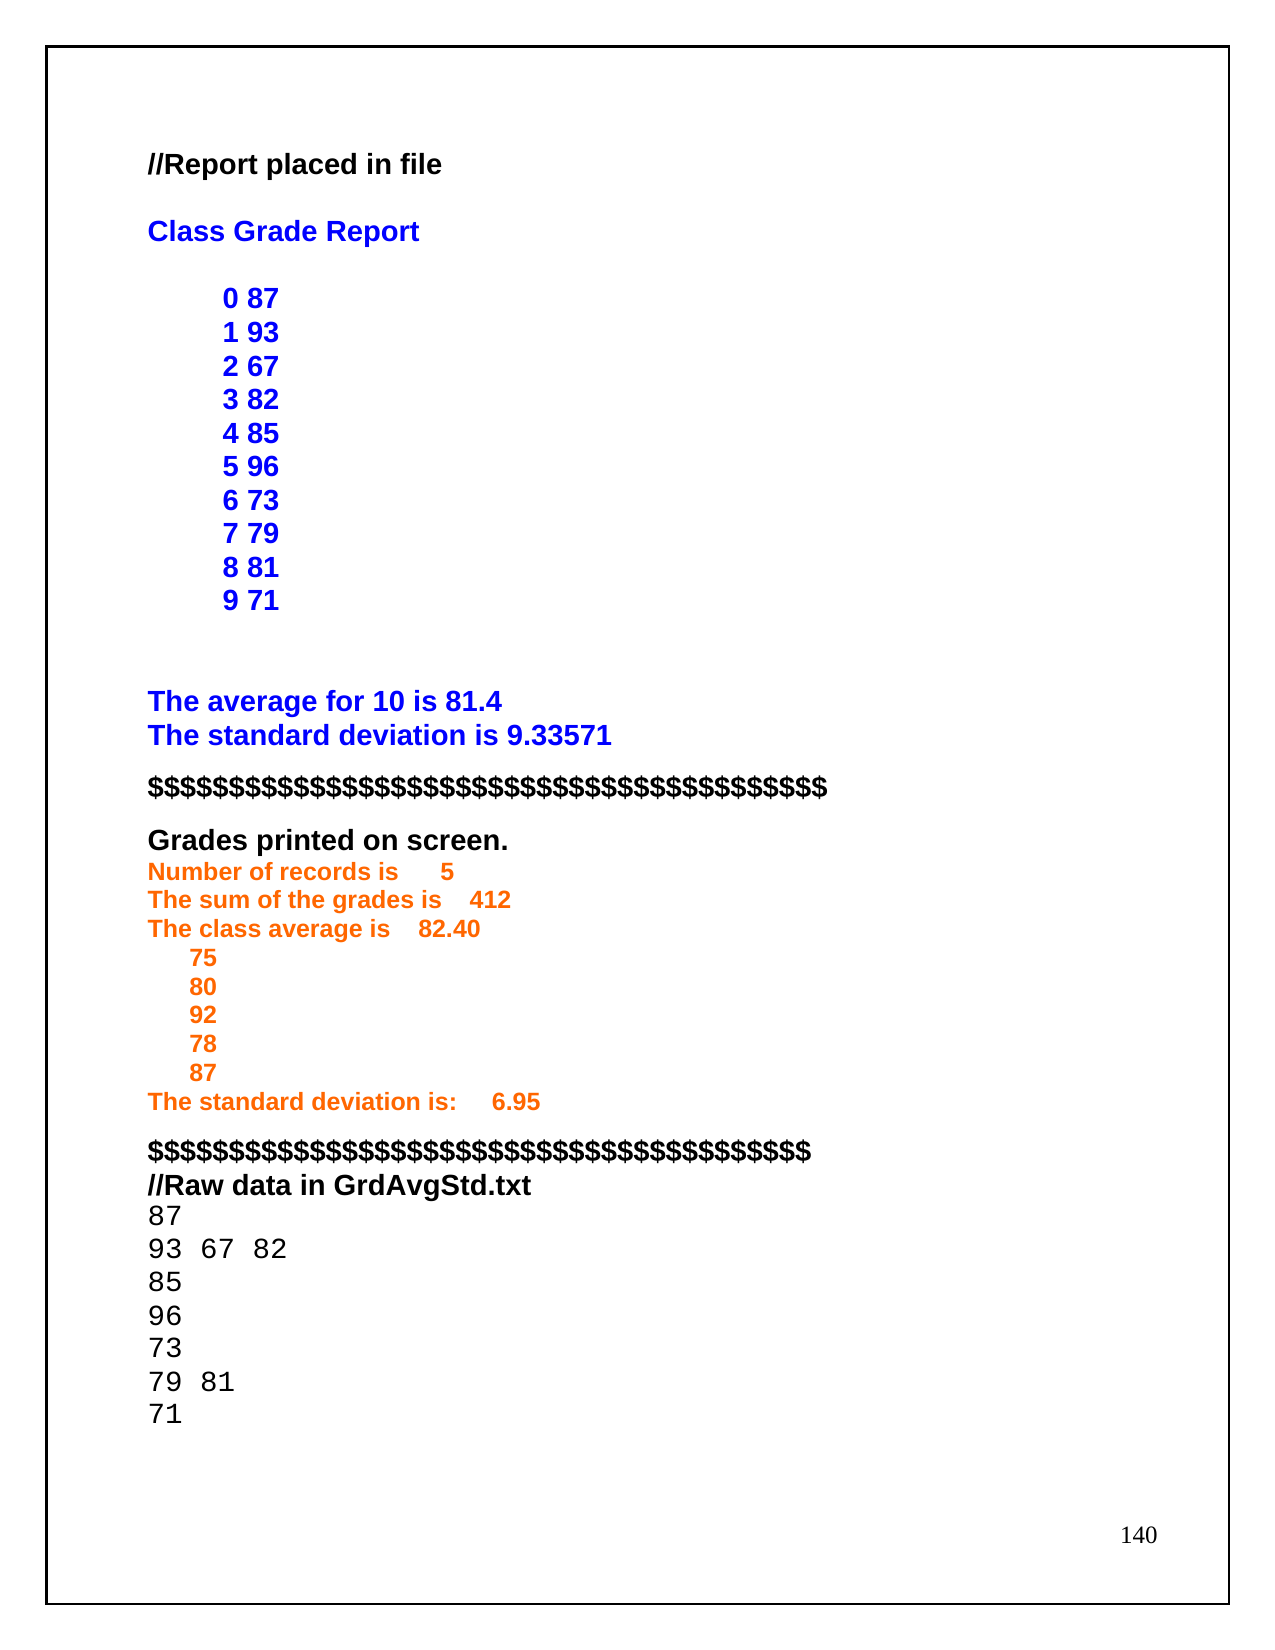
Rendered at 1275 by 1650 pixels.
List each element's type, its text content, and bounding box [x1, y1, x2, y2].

text 75 [147, 943, 1158, 972]
text //Report placed in file [147, 147, 1158, 181]
text Number of records is 5 [147, 857, 1158, 885]
text 4 85 [147, 416, 1158, 449]
text 7 79 [147, 516, 1158, 550]
text 1 93 [147, 315, 1158, 349]
text 8 81 [147, 550, 1158, 583]
text 71 [147, 1400, 1158, 1433]
text Grades printed on screen. [147, 823, 1158, 857]
text The sum of the grades is 412 [147, 885, 1158, 914]
text 79 81 [147, 1367, 1158, 1400]
text The average for 10 is 81.4 [147, 684, 1158, 718]
text //Raw data in GrdAvgStd.txt [147, 1168, 1158, 1202]
text 85 [147, 1268, 1158, 1301]
text 6 73 [147, 483, 1158, 516]
text 87 [147, 1202, 1158, 1234]
text $$$$$$$$$$$$$$$$$$$$$$$$$$$$$$$$$$$$$$$$$ [147, 1134, 1158, 1168]
text 87 [147, 1058, 1158, 1087]
text 5 96 [147, 449, 1158, 483]
text 78 [147, 1029, 1158, 1058]
text 96 [147, 1301, 1158, 1334]
text 3 82 [147, 382, 1158, 416]
text The standard deviation is 9.33571 [147, 718, 1158, 751]
text 0 87 [147, 282, 1158, 315]
text 80 [147, 972, 1158, 1000]
text 92 [147, 1000, 1158, 1029]
text $$$$$$$$$$$$$$$$$$$$$$$$$$$$$$$$$$$$$$$$$$ [147, 770, 1158, 804]
text 73 [147, 1334, 1158, 1367]
text 2 67 [147, 349, 1158, 382]
text The class average is 82.40 [147, 914, 1158, 943]
text The standard deviation is: 6.95 [147, 1087, 1158, 1115]
text Class Grade Report [147, 214, 1158, 248]
text 93 67 82 [147, 1234, 1158, 1268]
text 9 71 [147, 583, 1158, 617]
